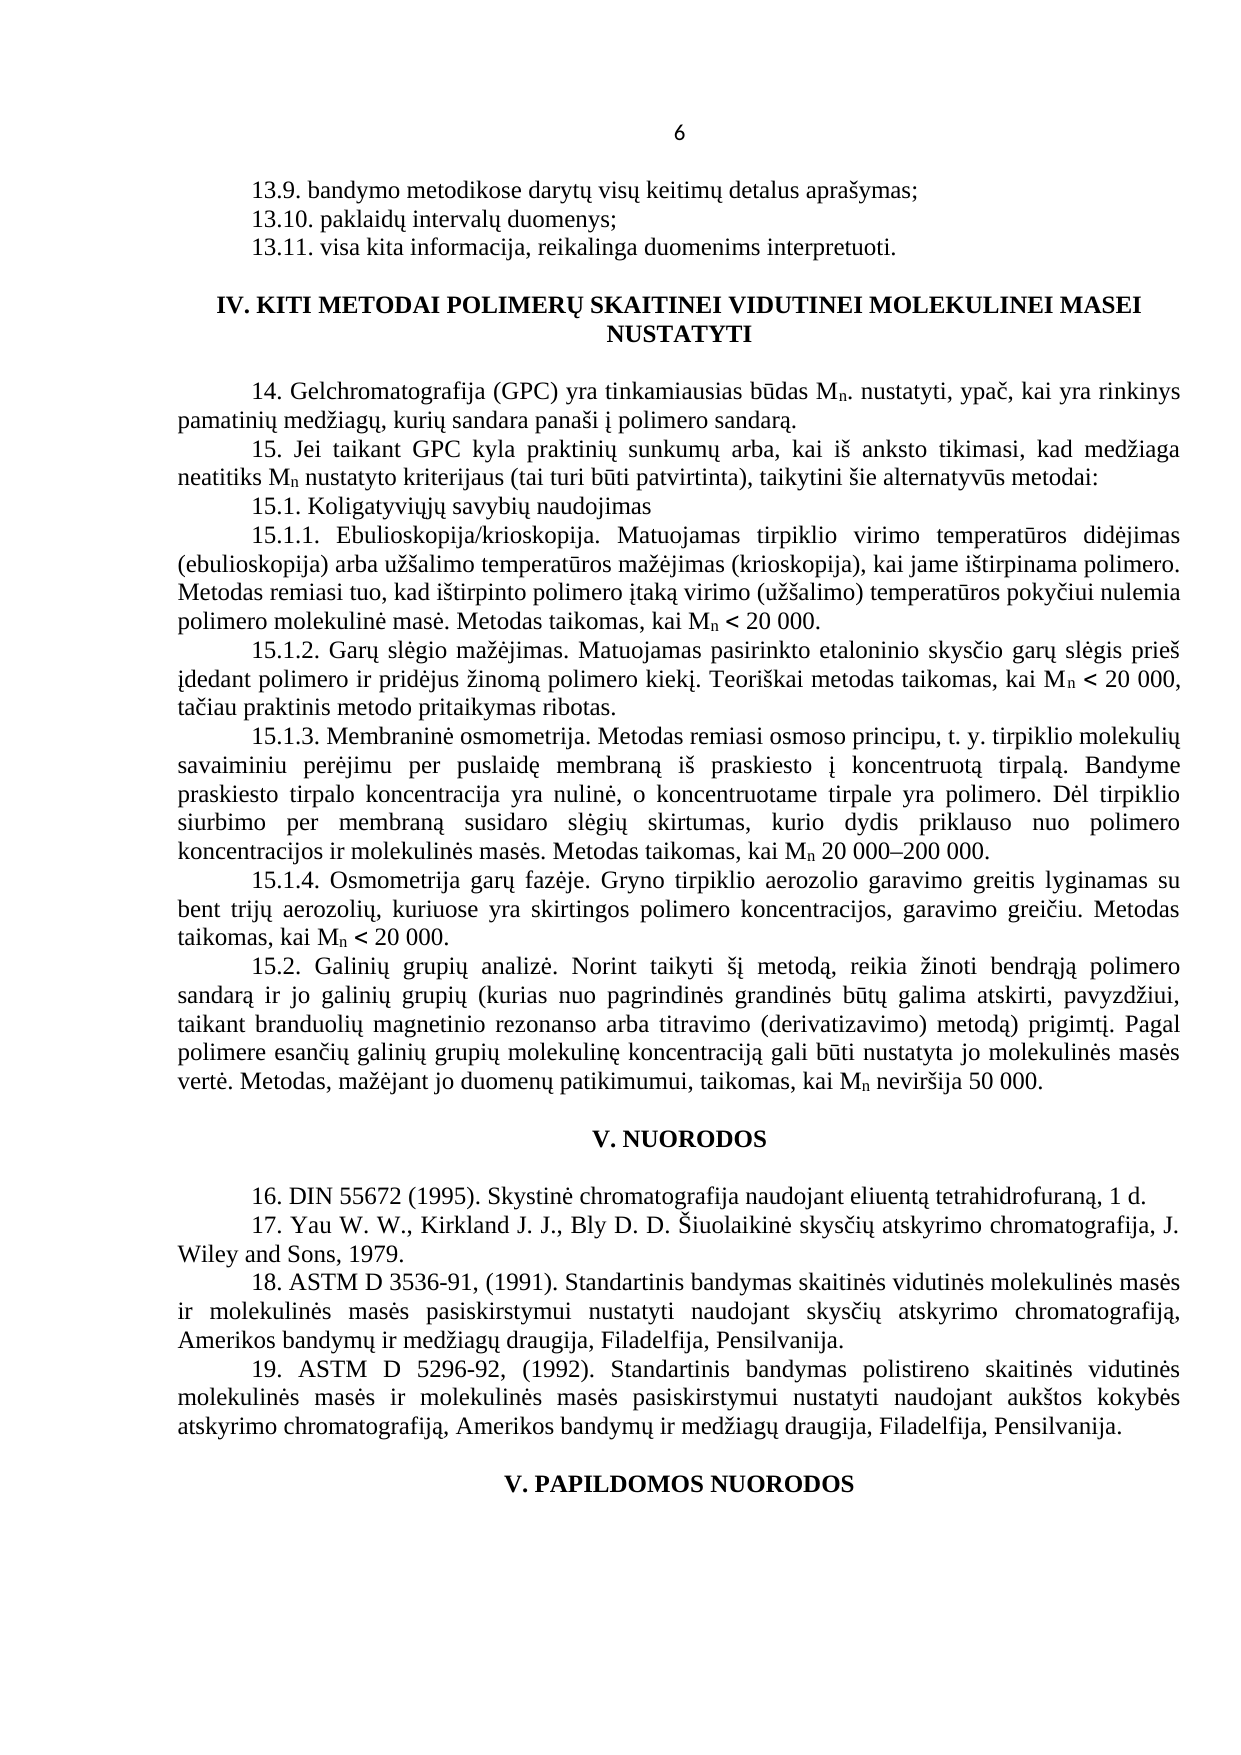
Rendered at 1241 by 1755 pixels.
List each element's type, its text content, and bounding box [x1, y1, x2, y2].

text 15.1.1. Ebulioskopija/krioskopija. Matuojamas tirpiklio virimo temperatūros didėjimas (ebulioskopija) arba užšalimo temperatūros mažėjimas (krioskopija), kai jame ištirpinama polimero. Metodas remiasi tuo, kad ištirpinto polimero įtaką virimo (užšalimo) temperatūros pokyčiui nulemia polimero molekulinė masė. Metodas taikomas, kai Mn  20 000. [177, 520, 1181, 635]
text 15.1. Koligatyviųjų savybių naudojimas [177, 491, 1181, 520]
text 16. DIN 55672 (1995). Skystinė chromatografija naudojant eliuentą tetrahidrofuraną, 1 d. [177, 1181, 1181, 1210]
text IV. Kiti metodai polimerų skaitinei vidutinei molekulinei masei nustatyti [177, 290, 1181, 347]
text V. Nuorodos [177, 1124, 1181, 1152]
text 15.1.4. Osmometrija garų fazėje. Gryno tirpiklio aerozolio garavimo greitis lyginamas su bent trijų aerozolių, kuriuose yra skirtingos polimero koncentracijos, garavimo greičiu. Metodas taikomas, kai Mn  20 000. [177, 865, 1181, 951]
text 17. Yau W. W., Kirkland J. J., Bly D. D. Šiuolaikinė skysčių atskyrimo chromatografija, J. Wiley and Sons, 1979. [177, 1210, 1181, 1267]
text 13.9. bandymo metodikose darytų visų keitimų detalus aprašymas; [177, 175, 1181, 204]
text 13.11. visa kita informacija, reikalinga duomenims interpretuoti. [177, 232, 1181, 261]
text 13.10. paklaidų intervalų duomenys; [177, 204, 1181, 232]
text 15.2. Galinių grupių analizė. Norint taikyti šį metodą, reikia žinoti bendrąją polimero sandarą ir jo galinių grupių (kurias nuo pagrindinės grandinės būtų galima atskirti, pavyzdžiui, taikant branduolių magnetinio rezonanso arba titravimo (derivatizavimo) metodą) prigimtį. Pagal polimere esančių galinių grupių molekulinę koncentraciją gali būti nustatyta jo molekulinės masės vertė. Metodas, mažėjant jo duomenų patikimumui, taikomas, kai Mn neviršija 50 000. [177, 951, 1181, 1095]
text 15.1.2. Garų slėgio mažėjimas. Matuojamas pasirinkto etaloninio skysčio garų slėgis prieš įdedant polimero ir pridėjus žinomą polimero kiekį. Teoriškai metodas taikomas, kai Mn  20 000, tačiau praktinis metodo pritaikymas ribotas. [177, 635, 1181, 721]
text V. papildomos Nuorodos [177, 1469, 1181, 1497]
text 18. ASTM D 3536-91, (1991). Standartinis bandymas skaitinės vidutinės molekulinės masės ir molekulinės masės pasiskirstymui nustatyti naudojant skysčių atskyrimo chromatografiją, Amerikos bandymų ir medžiagų draugija, Filadelfija, Pensilvanija. [177, 1267, 1181, 1354]
text 19. ASTM D 5296-92, (1992). Standartinis bandymas polistireno skaitinės vidutinės molekulinės masės ir molekulinės masės pasiskirstymui nustatyti naudojant aukštos kokybės atskyrimo chromatografiją, Amerikos bandymų ir medžiagų draugija, Filadelfija, Pensilvanija. [177, 1354, 1181, 1440]
text 14. Gelchromatografija (GPC) yra tinkamiausias būdas Mn. nustatyti, ypač, kai yra rinkinys pamatinių medžiagų, kurių sandara panaši į polimero sandarą. [177, 376, 1181, 434]
text 15. Jei taikant GPC kyla praktinių sunkumų arba, kai iš anksto tikimasi, kad medžiaga neatitiks Mn nustatyto kriterijaus (tai turi būti patvirtinta), taikytini šie alternatyvūs metodai: [177, 434, 1181, 491]
text 15.1.3. Membraninė osmometrija. Metodas remiasi osmoso principu, t. y. tirpiklio molekulių savaiminiu perėjimu per puslaidę membraną iš praskiesto į koncentruotą tirpalą. Bandyme praskiesto tirpalo koncentracija yra nulinė, o koncentruotame tirpale yra polimero. Dėl tirpiklio siurbimo per membraną susidaro slėgių skirtumas, kurio dydis priklauso nuo polimero koncentracijos ir molekulinės masės. Metodas taikomas, kai Mn 20 000–200 000. [177, 721, 1181, 865]
